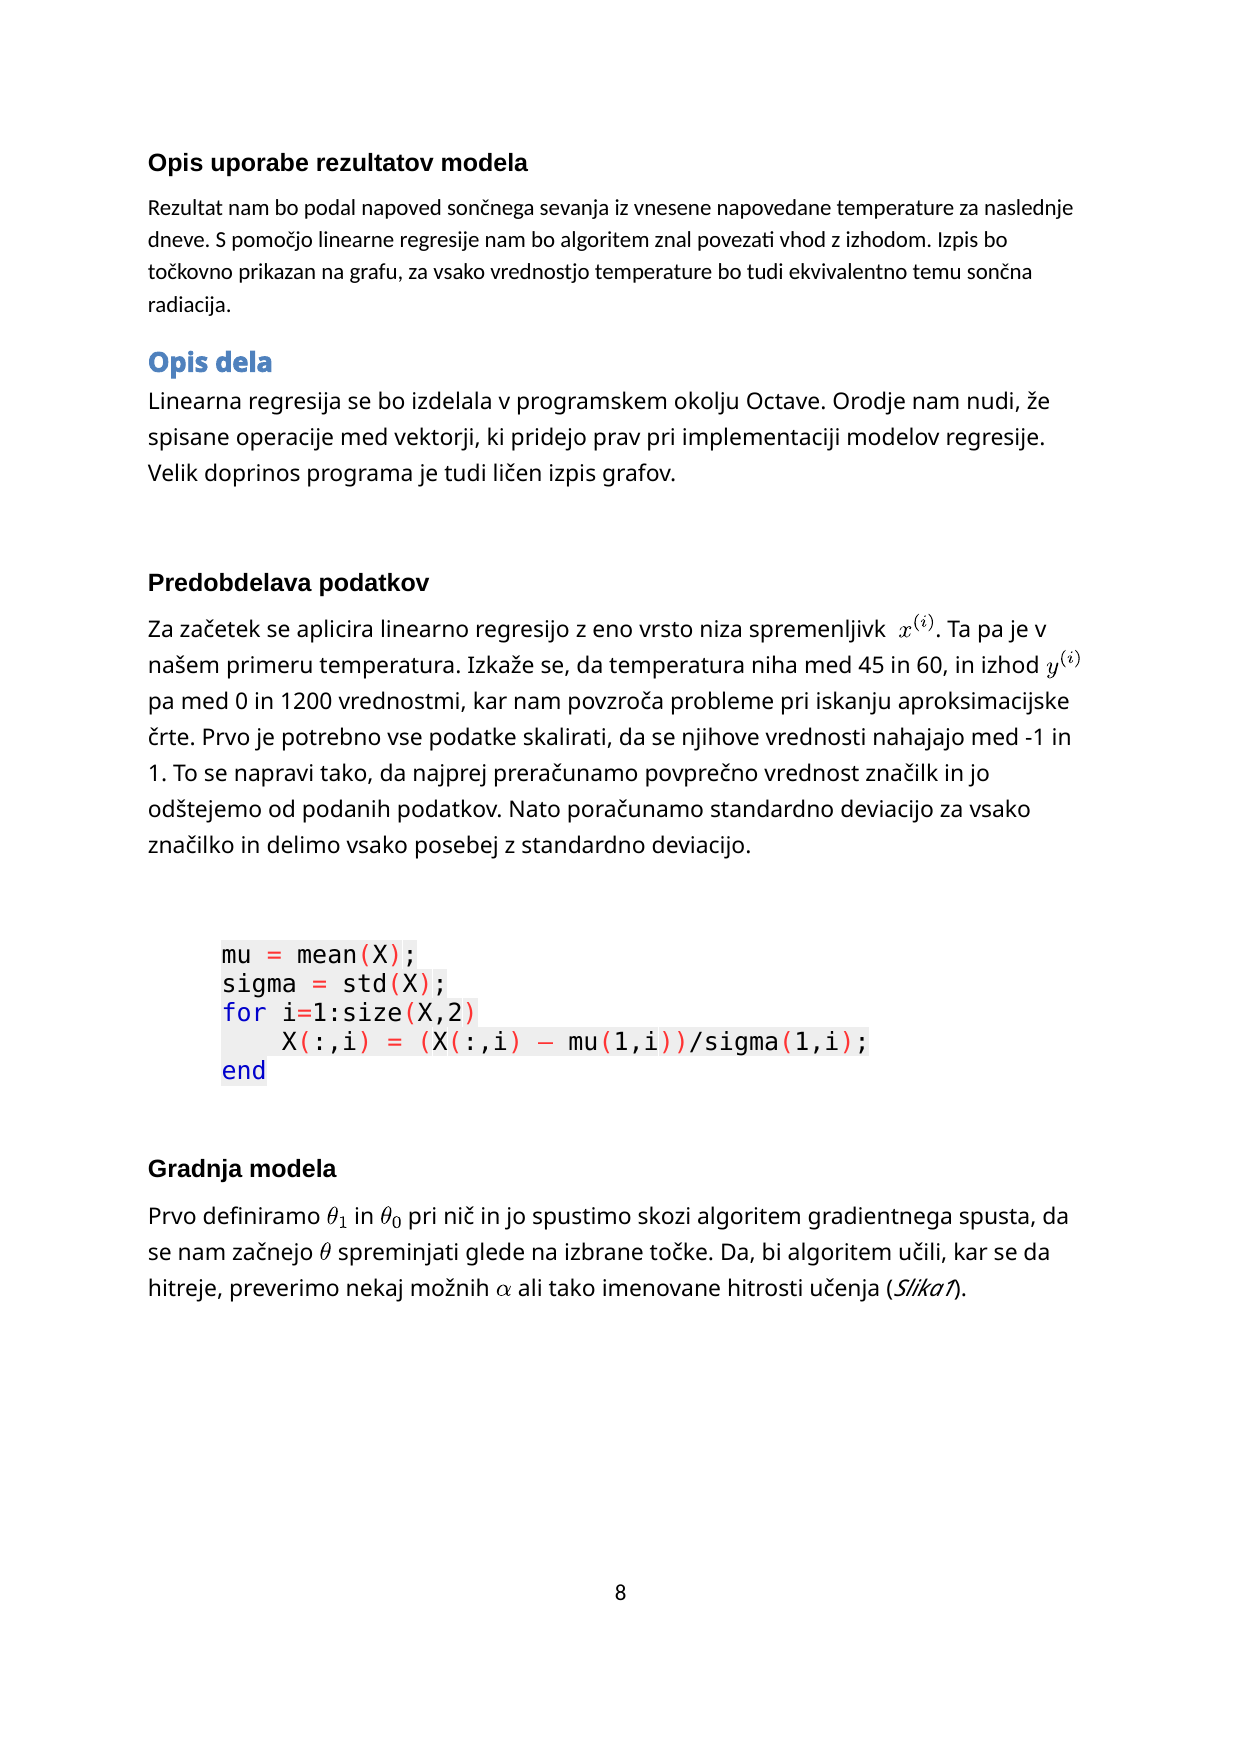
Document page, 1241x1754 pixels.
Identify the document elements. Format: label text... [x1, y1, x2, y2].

text Linearna regresija se bo izdelala v programskem okolju Octave. Orodje nam nudi, že spisane operacije med vektorji, ki pridejo prav pri implementaciji modelov regresije. Velik doprinos programa je tudi ličen izpis grafov. [148, 385, 1093, 488]
subtitle Predobdelava podatkov [148, 567, 1093, 596]
text Za začetek se aplicira linearno regresijo z eno vrsto niza spremenljivk . Ta pa je v našem primeru temperatura. Izkaže se, da temperatura niha med 45 in 60, in izhod pa med 0 in 1200 vrednostmi, kar nam povzroča probleme pri iskanju aproksimacijske črte. Prvo je potrebno vse podatke skalirati, da se njihove vrednosti nahajajo med -1 in 1. To se napravi tako, da najprej preračunamo povprečno vrednost značilk in jo odštejemo od podanih podatkov. Nato poračunamo standardno deviacijo za vsako značilko in delimo vsako posebej z standardno deviacijo. [148, 613, 1093, 860]
subtitle Opis uporabe rezultatov modela [148, 148, 1093, 176]
text X(:,i) = (X(:,i) – mu(1,i))/sigma(1,i); [221, 1027, 1093, 1056]
text mu = mean(X); [221, 940, 1093, 969]
text end [221, 1056, 1093, 1086]
text for i=1:size(X,2) [221, 998, 1093, 1027]
subtitle Gradnja modela [148, 1154, 1093, 1183]
subtitle Opis dela [148, 343, 1093, 379]
text Prvo definiramo in pri nič in jo spustimo skozi algoritem gradientnega spusta, da se nam začnejo spreminjati glede na izbrane točke. Da, bi algoritem učili, kar se da hitreje, preverimo nekaj možnih ali tako imenovane hitrosti učenja (Slika1). [148, 1199, 1093, 1303]
text Rezultat nam bo podal napoved sončnega sevanja iz vnesene napovedane temperature za naslednje dneve. S pomočjo linearne regresije nam bo algoritem znal povezati vhod z izhodom. Izpis bo točkovno prikazan na grafu, za vsako vrednostjo temperature bo tudi ekvivalentno temu sončna radiacija. [148, 193, 1093, 318]
text sigma = std(X); [221, 969, 1093, 998]
